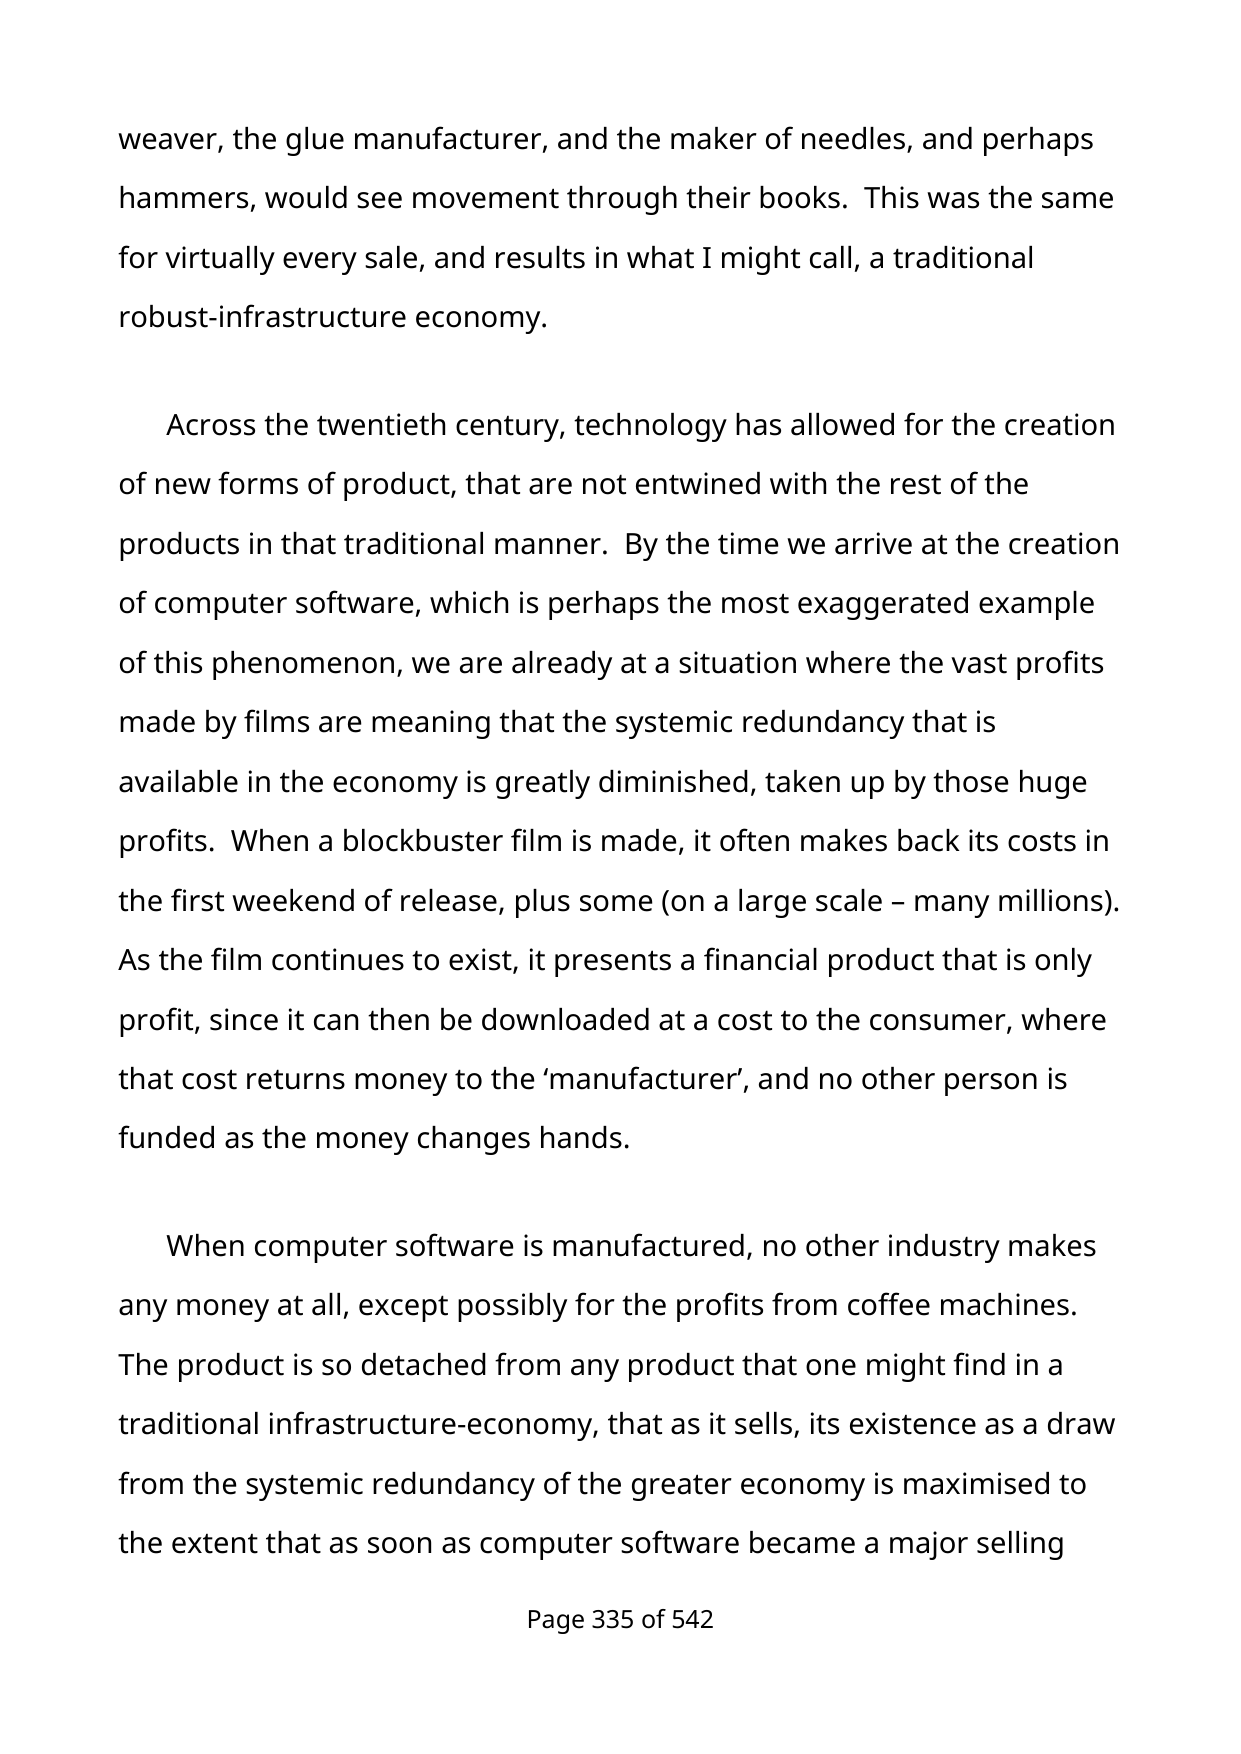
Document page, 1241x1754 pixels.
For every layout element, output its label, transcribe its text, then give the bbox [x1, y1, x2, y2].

text weaver, the glue manufacturer, and the maker of needles, and perhaps hammers, would see movement through their books. This was the same for virtually every sale, and results in what I might call, a traditional robust-infrastructure economy. [118, 118, 1122, 336]
text Across the twentieth century, technology has allowed for the creation of new forms of product, that are not entwined with the rest of the products in that traditional manner. By the time we arrive at the creation of computer software, which is perhaps the most exaggerated example of this phenomenon, we are already at a situation where the vast profits made by films are meaning that the systemic redundancy that is available in the economy is greatly diminished, taken up by those huge profits. When a blockbuster film is made, it often makes back its costs in the first weekend of release, plus some (on a large scale – many millions). As the film continues to exist, it presents a financial product that is only profit, since it can then be downloaded at a cost to the consumer, where that cost returns money to the ‘manufacturer’, and no other person is funded as the money changes hands. [118, 404, 1122, 1157]
text When computer software is manufactured, no other industry makes any money at all, except possibly for the profits from coffee machines. The product is so detached from any product that one might find in a traditional infrastructure-economy, that as it sells, its existence as a draw from the systemic redundancy of the greater economy is maximised to the extent that as soon as computer software became a major selling [118, 1225, 1122, 1562]
